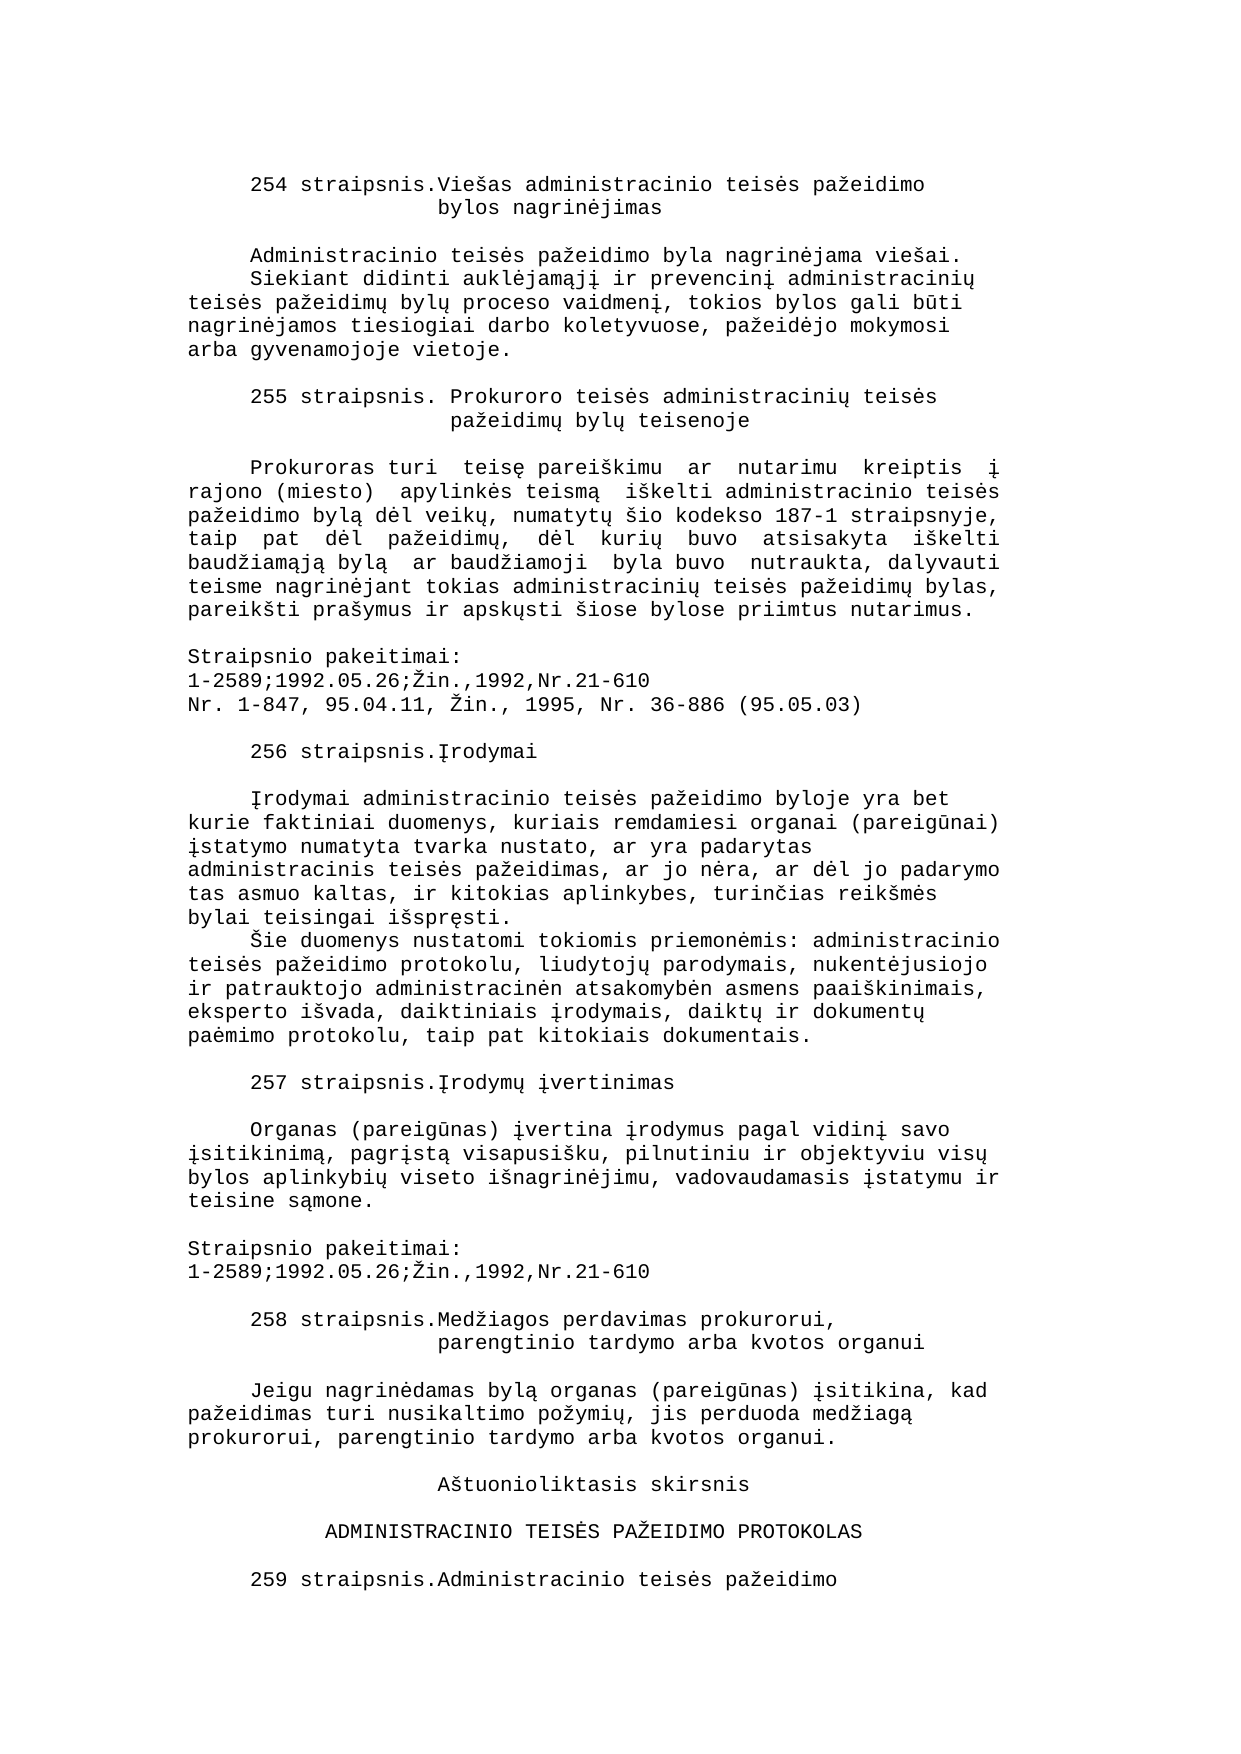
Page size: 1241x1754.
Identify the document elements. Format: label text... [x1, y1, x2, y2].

text Įrodymai administracinio teisės pažeidimo byloje yra bet [187, 788, 1053, 812]
text Siekiant didinti auklėjamąjį ir prevencinį administracinių [187, 268, 1053, 292]
text įstatymo numatyta tvarka nustato, ar yra padarytas [187, 836, 1053, 859]
text bylos nagrinėjimas [187, 197, 1053, 221]
text 1-2589;1992.05.26;Žin.,1992,Nr.21-610 [187, 670, 1053, 694]
text 255 straipsnis. Prokuroro teisės administracinių teisės [187, 386, 1053, 410]
text 254 straipsnis.Viešas administracinio teisės pažeidimo [187, 174, 1053, 197]
text 257 straipsnis.Įrodymų įvertinimas [187, 1072, 1053, 1096]
text teisės pažeidimo protokolu, liudytojų parodymais, nukentėjusiojo [187, 954, 1053, 978]
text administracinis teisės pažeidimas, ar jo nėra, ar dėl jo padarymo [187, 859, 1053, 883]
text 259 straipsnis.Administracinio teisės pažeidimo [187, 1569, 1053, 1592]
text tas asmuo kaltas, ir kitokias aplinkybes, turinčias reikšmės [187, 883, 1053, 907]
text pažeidimo bylą dėl veikų, numatytų šio kodekso 187-1 straipsnyje, [187, 505, 1053, 528]
text Administracinio teisės pažeidimo byla nagrinėjama viešai. [187, 244, 1053, 268]
text arba gyvenamojoje vietoje. [187, 339, 1053, 363]
text eksperto išvada, daiktiniais įrodymais, daiktų ir dokumentų [187, 1001, 1053, 1025]
text 258 straipsnis.Medžiagos perdavimas prokurorui, [187, 1309, 1053, 1332]
text nagrinėjamos tiesiogiai darbo koletyvuose, pažeidėjo mokymosi [187, 316, 1053, 339]
text Aštuonioliktasis skirsnis [187, 1474, 1053, 1498]
text Straipsnio pakeitimai: [187, 1238, 1053, 1261]
text prokurorui, parengtinio tardymo arba kvotos organui. [187, 1427, 1053, 1451]
text įsitikinimą, pagrįstą visapusišku, pilnutiniu ir objektyviu visų [187, 1143, 1053, 1167]
text pareikšti prašymus ir apskųsti šiose bylose priimtus nutarimus. [187, 599, 1053, 623]
text pažeidimų bylų teisenoje [187, 410, 1053, 434]
text Nr. 1-847, 95.04.11, Žin., 1995, Nr. 36-886 (95.05.03) [187, 694, 1053, 717]
text bylos aplinkybių viseto išnagrinėjimu, vadovaudamasis įstatymu ir [187, 1167, 1053, 1190]
text taip pat dėl pažeidimų, dėl kurių buvo atsisakyta iškelti [187, 528, 1053, 552]
text kurie faktiniai duomenys, kuriais remdamiesi organai (pareigūnai) [187, 812, 1053, 836]
text teisine sąmone. [187, 1190, 1053, 1214]
text ADMINISTRACINIO TEISĖS PAŽEIDIMO PROTOKOLAS [187, 1521, 1053, 1545]
text bylai teisingai išspręsti. [187, 907, 1053, 930]
text rajono (miesto) apylinkės teismą iškelti administracinio teisės [187, 481, 1053, 505]
text Jeigu nagrinėdamas bylą organas (pareigūnas) įsitikina, kad [187, 1379, 1053, 1403]
text 1-2589;1992.05.26;Žin.,1992,Nr.21-610 [187, 1261, 1053, 1285]
text Organas (pareigūnas) įvertina įrodymus pagal vidinį savo [187, 1119, 1053, 1143]
text teisės pažeidimų bylų proceso vaidmenį, tokios bylos gali būti [187, 292, 1053, 316]
text ir patrauktojo administracinėn atsakomybėn asmens paaiškinimais, [187, 978, 1053, 1001]
text Straipsnio pakeitimai: [187, 647, 1053, 670]
text pažeidimas turi nusikaltimo požymių, jis perduoda medžiagą [187, 1403, 1053, 1427]
text baudžiamąją bylą ar baudžiamoji byla buvo nutraukta, dalyvauti [187, 552, 1053, 576]
text teisme nagrinėjant tokias administracinių teisės pažeidimų bylas, [187, 576, 1053, 599]
text parengtinio tardymo arba kvotos organui [187, 1332, 1053, 1356]
text paėmimo protokolu, taip pat kitokiais dokumentais. [187, 1025, 1053, 1048]
text Prokuroras turi teisę pareiškimu ar nutarimu kreiptis į [187, 457, 1053, 481]
text 256 straipsnis.Įrodymai [187, 741, 1053, 765]
text Šie duomenys nustatomi tokiomis priemonėmis: administracinio [187, 930, 1053, 954]
